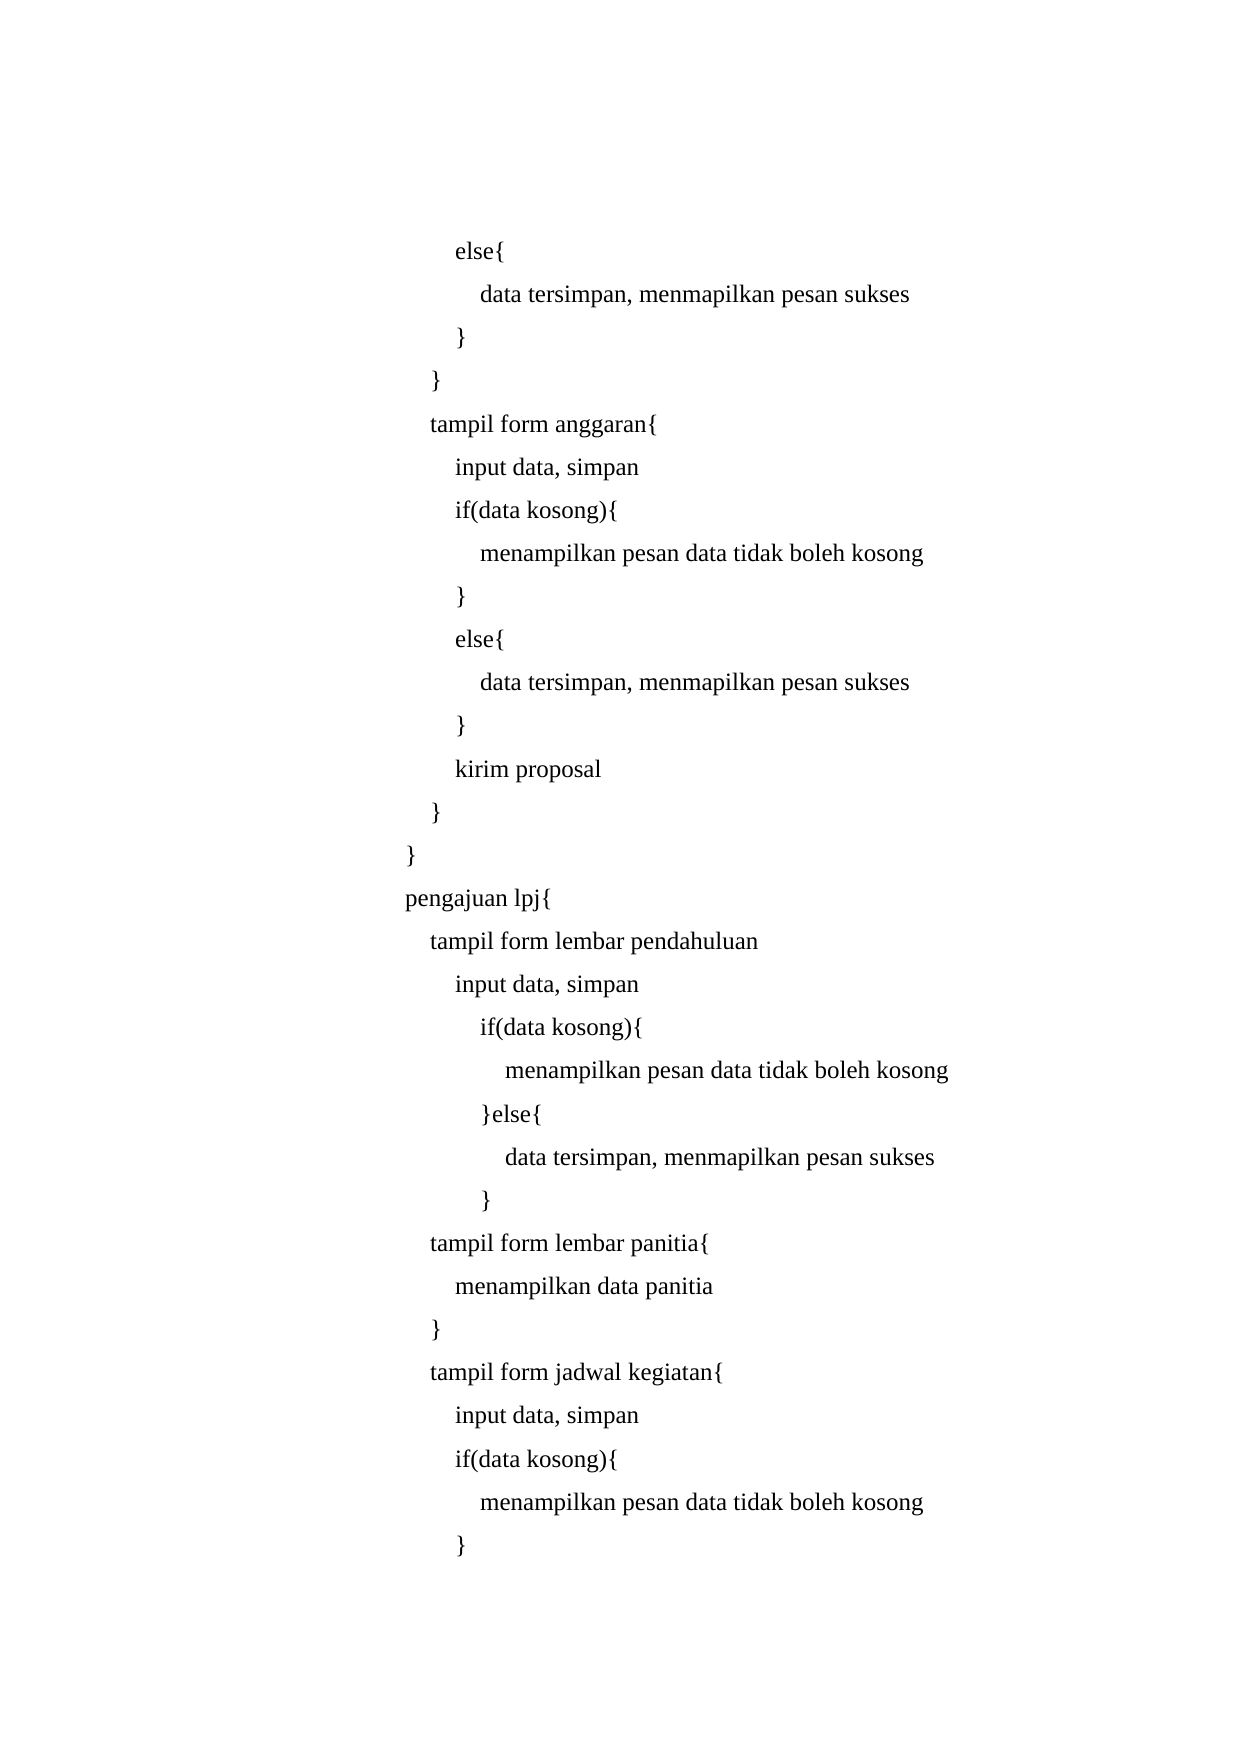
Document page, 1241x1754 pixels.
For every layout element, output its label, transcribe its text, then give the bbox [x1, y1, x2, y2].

text } [330, 1185, 1063, 1214]
text else{ [330, 236, 1063, 265]
text tampil form lembar panitia{ [330, 1228, 1063, 1257]
text } [330, 322, 1063, 351]
text else{ [330, 624, 1063, 653]
text input data, simpan [330, 969, 1063, 998]
text input data, simpan [330, 1401, 1063, 1429]
text data tersimpan, menmapilkan pesan sukses [330, 279, 1063, 308]
text } [330, 581, 1063, 610]
text menampilkan pesan data tidak boleh kosong [330, 538, 1063, 567]
text tampil form lembar pendahuluan [330, 926, 1063, 955]
text if(data kosong){ [330, 495, 1063, 524]
text if(data kosong){ [330, 1444, 1063, 1472]
text } [330, 797, 1063, 826]
text menampilkan pesan data tidak boleh kosong [330, 1056, 1063, 1084]
text } [330, 1530, 1063, 1559]
text }else{ [330, 1099, 1063, 1127]
text tampil form anggaran{ [330, 409, 1063, 437]
text tampil form jadwal kegiatan{ [330, 1357, 1063, 1386]
text menampilkan data panitia [330, 1271, 1063, 1300]
text } [330, 1314, 1063, 1343]
text if(data kosong){ [330, 1012, 1063, 1041]
text } [330, 840, 1063, 869]
text data tersimpan, menmapilkan pesan sukses [330, 1142, 1063, 1171]
text pengajuan lpj{ [330, 883, 1063, 912]
text input data, simpan [330, 452, 1063, 481]
text menampilkan pesan data tidak boleh kosong [330, 1487, 1063, 1516]
text data tersimpan, menmapilkan pesan sukses [330, 667, 1063, 696]
text } [330, 366, 1063, 394]
text kirim proposal [330, 754, 1063, 782]
text } [330, 711, 1063, 739]
